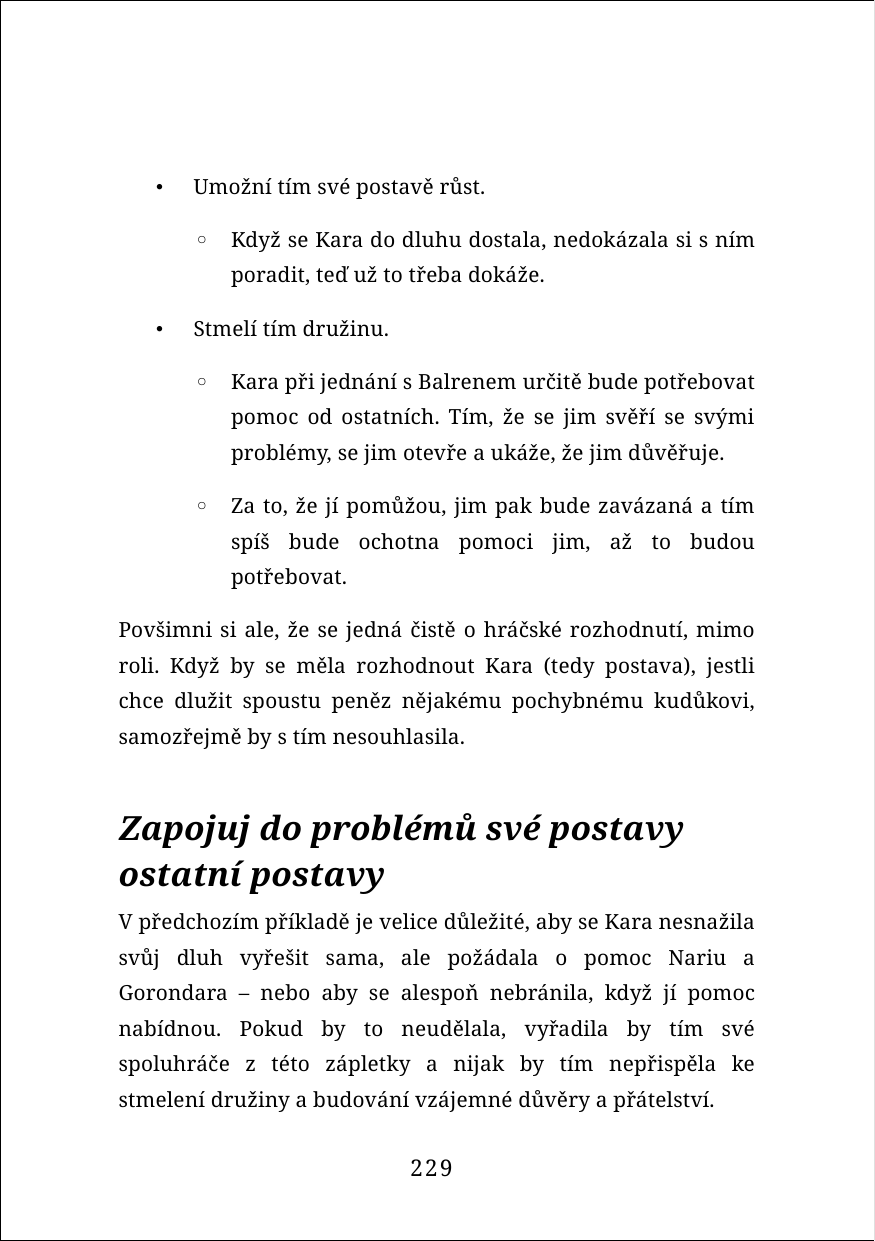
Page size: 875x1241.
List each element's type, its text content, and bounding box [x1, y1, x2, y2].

list Kara při jednání s Balrenem určitě bude potřebovat pomoc od ostatních. Tím, že se jim svěří se svými problémy, se jim otevře a ukáže, že jim důvěřuje. [193, 367, 756, 466]
text Povšimni si ale, že se jedná čistě o hráčské rozhodnutí, mimo roli. Když by se měla rozhodnout Kara (tedy postava), jestli chce dlužit spoustu peněz nějakému pochybnému kudůkovi, samozřejmě by s tím nesouhlasila. [118, 616, 756, 751]
list Za to, že jí pomůžou, jim pak bude zavázaná a tím spíš bude ochotna pomoci jim, až to budou potřebovat. [193, 491, 756, 591]
subtitle Zapojuj do problémů své postavy ostatní postavy [118, 805, 756, 896]
text V předchozím příkladě je velice důležité, aby se Kara nesnažila svůj dluh vyřešit sama, ale požádala o pomoc Nariu a Gorondara – nebo aby se alespoň nebránila, když jí pomoc nabídnou. Pokud by to neudělala, vyřadila by tím své spoluhráče z této zápletky a nijak by tím nepřispěla ke stmelení družiny a budování vzájemné důvěry a přátelství. [118, 907, 756, 1113]
list Stmelí tím družinu. [156, 314, 756, 342]
list Když se Kara do dluhu dostala, nedokázala si s ním poradit, teď už to třeba dokáže. [193, 225, 756, 289]
list Umožní tím své postavě růst. [156, 172, 756, 200]
